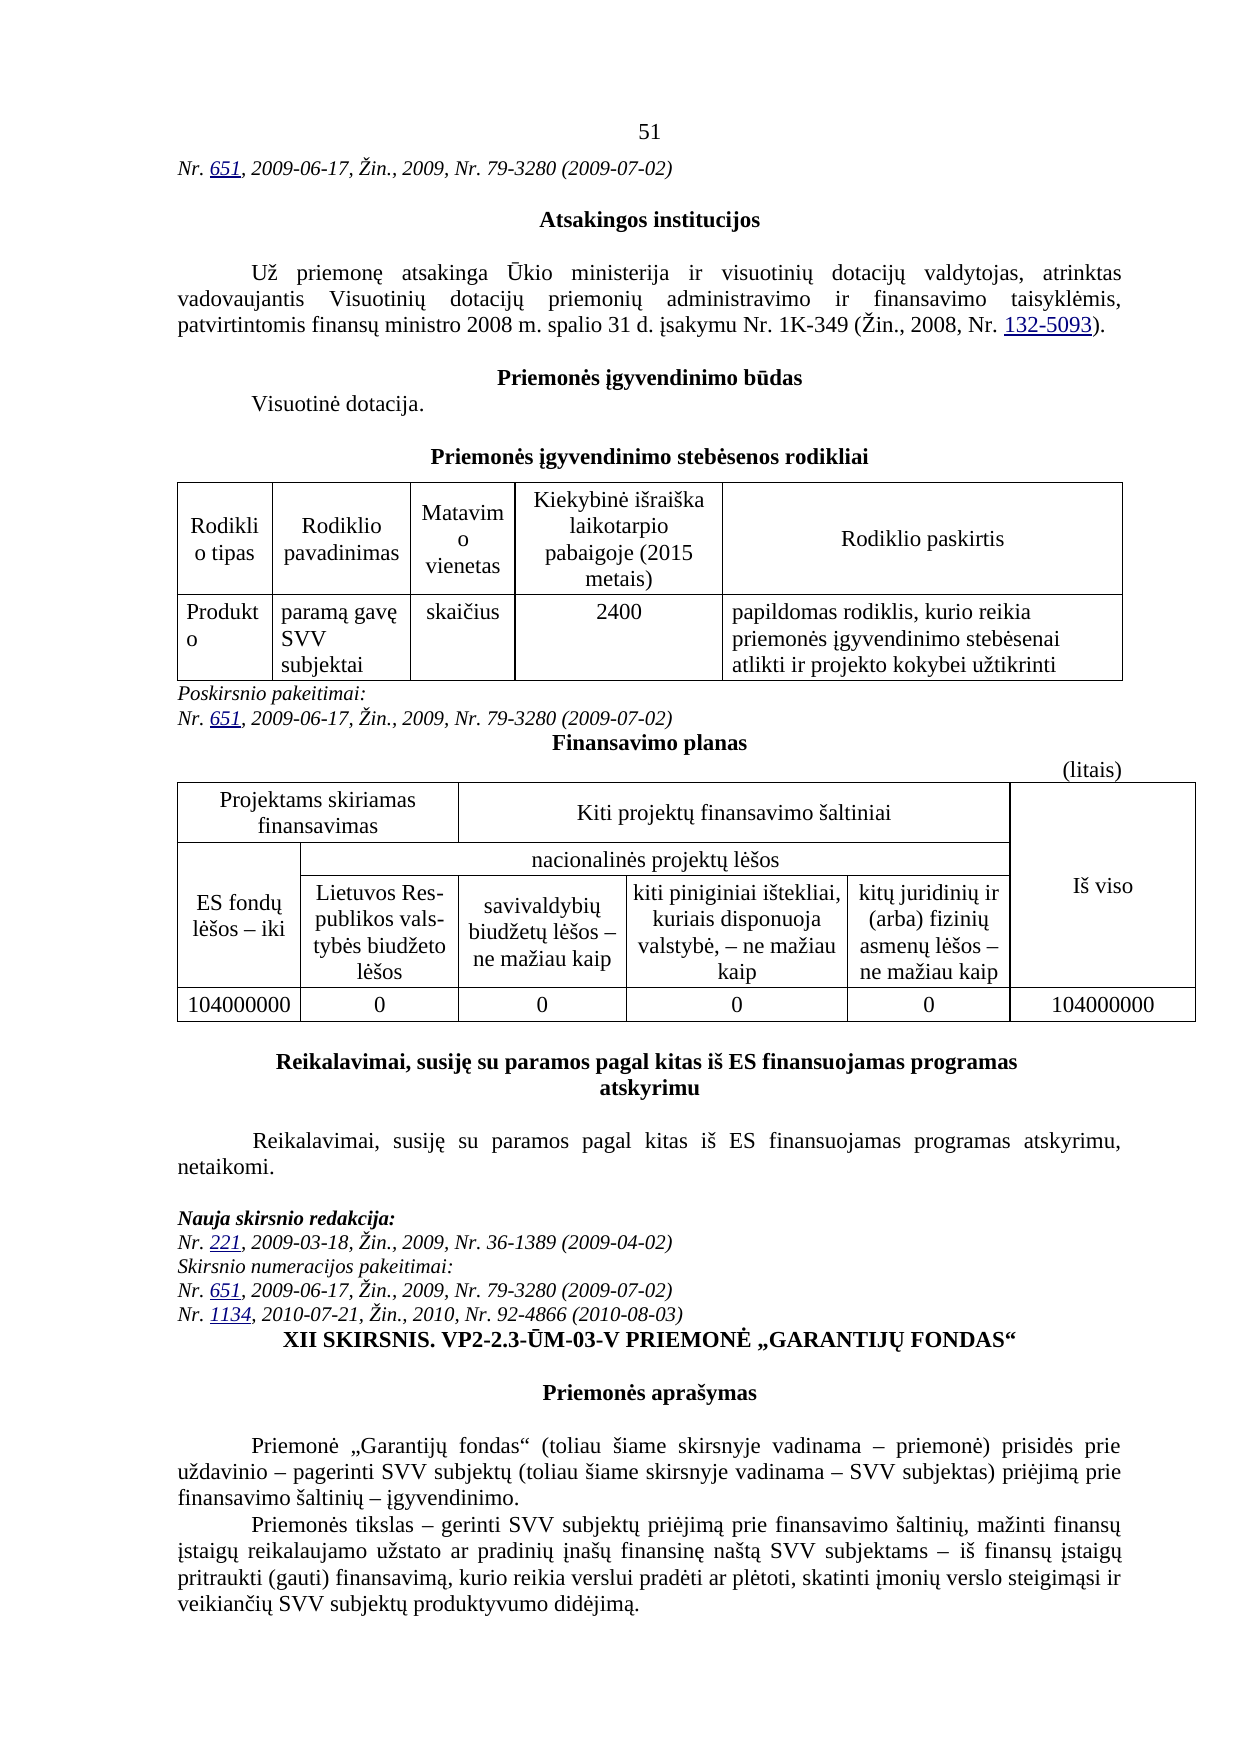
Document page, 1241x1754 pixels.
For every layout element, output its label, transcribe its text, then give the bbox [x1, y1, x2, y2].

table_cell 2400 [516, 595, 722, 680]
text Nr. 651, 2009-06-17, Žin., 2009, Nr. 79-3280 (2009-07-02) [177, 156, 1122, 180]
table_header Projektams skiriamas finansavimas [178, 783, 458, 842]
text Priemonė „Garantijų fondas“ (toliau šiame skirsnyje vadinama – priemonė) prisidės prie uždavinio – pagerinti SVV subjektų (toliau šiame skirsnyje vadinama – SVV subjektas) priėjimą prie finansavimo šaltinių – įgyvendinimo. [177, 1432, 1122, 1511]
table_cell 0 [459, 988, 626, 1021]
table_cell 104000000 [1011, 988, 1195, 1021]
table_cell papildomas rodiklis, kurio reikia priemonės įgyvendinimo stebėsenai atlikti ir projekto kokybei užtikrinti [723, 595, 1122, 680]
table_cell kitų juridinių ir (arba) fizinių asmenų lėšos – ne mažiau kaip [848, 876, 1009, 987]
text Reikalavimai, susiję su paramos pagal kitas iš ES finansuojamas programas atskyrimu [177, 1048, 1122, 1101]
text Priemonės tikslas – gerinti SVV subjektų priėjimą prie finansavimo šaltinių, mažinti finansų įstaigų reikalaujamo užstato ar pradinių įnašų finansinę naštą SVV subjektams – iš finansų įstaigų pritraukti (gauti) finansavimą, kurio reikia verslui pradėti ar plėtoti, skatinti įmonių verslo steigimąsi ir veikiančių SVV subjektų produktyvumo didėjimą. [177, 1511, 1122, 1616]
table_header Kiti projektų finansavimo šaltiniai [459, 783, 1009, 842]
text Nr. 1134, 2010-07-21, Žin., 2010, Nr. 92-4866 (2010-08-03) [177, 1302, 1122, 1326]
text Nr. 651, 2009-06-17, Žin., 2009, Nr. 79-3280 (2009-07-02) [177, 1278, 1122, 1302]
table_cell paramą gavę SVV subjektai [273, 595, 410, 680]
text Poskirsnio pakeitimai: [177, 681, 1122, 705]
table_header Iš viso [1011, 783, 1195, 987]
text Reikalavimai, susiję su paramos pagal kitas iš ES finansuojamas programas atskyrimu, netaikomi. [177, 1127, 1122, 1180]
text Už priemonę atsakinga Ūkio ministerija ir visuotinių dotacijų valdytojas, atrinktas vadovaujantis Visuotinių dotacijų priemonių administravimo ir finansavimo taisyklėmis, patvirtintomis finansų ministro 2008 m. spalio 31 d. įsakymu Nr. 1K-349 (Žin., 2008, Nr. 132-5093). [177, 259, 1122, 338]
table_header Rodiklio pavadinimas [273, 483, 410, 594]
text Priemonės aprašymas [177, 1379, 1122, 1405]
table_cell 0 [627, 988, 847, 1021]
table_header Matavimo vienetas [411, 483, 514, 594]
table_header Rodiklio tipas [178, 483, 272, 594]
table_cell skaičius [411, 595, 514, 680]
table_cell kiti piniginiai ištekliai, kuriais disponuoja valstybė, – ne mažiau kaip [627, 876, 847, 987]
table_cell 0 [301, 988, 458, 1021]
table_cell 0 [848, 988, 1009, 1021]
table_header Rodiklio paskirtis [723, 483, 1122, 594]
table_cell Produkto [178, 595, 272, 680]
text Visuotinė dotacija. [177, 391, 1122, 417]
text Nr. 651, 2009-06-17, Žin., 2009, Nr. 79-3280 (2009-07-02) [177, 705, 1122, 729]
table_cell Lietuvos Res­publikos vals­tybės biudžeto lėšos [301, 876, 458, 987]
text Nr. 221, 2009-03-18, Žin., 2009, Nr. 36-1389 (2009-04-02) [177, 1230, 1122, 1254]
table_header Kiekybinė išraiška laikotarpio pabaigoje (2015 metais) [516, 483, 722, 594]
table_cell ES fondų lėšos – iki [178, 843, 300, 987]
text Nauja skirsnio redakcija: [177, 1206, 1122, 1230]
text Atsakingos institucijos [177, 206, 1122, 232]
text XII SKIRSNIS. VP2-2.3-ŪM-03-V PRIEMONĖ „GARANTIJŲ FONDAS“ [177, 1326, 1122, 1353]
table_cell savivaldybių biudžetų lėšos – ne mažiau kaip [459, 876, 626, 987]
text (litais) [177, 756, 1122, 782]
text Priemonės įgyvendinimo būdas [177, 364, 1122, 391]
table_cell nacionalinės projektų lėšos [301, 843, 1009, 875]
text Priemonės įgyvendinimo stebėsenos rodikliai [177, 443, 1122, 469]
table_cell 104000000 [178, 988, 300, 1021]
text Skirsnio numeracijos pakeitimai: [177, 1254, 1122, 1278]
text Finansavimo planas [177, 729, 1122, 756]
